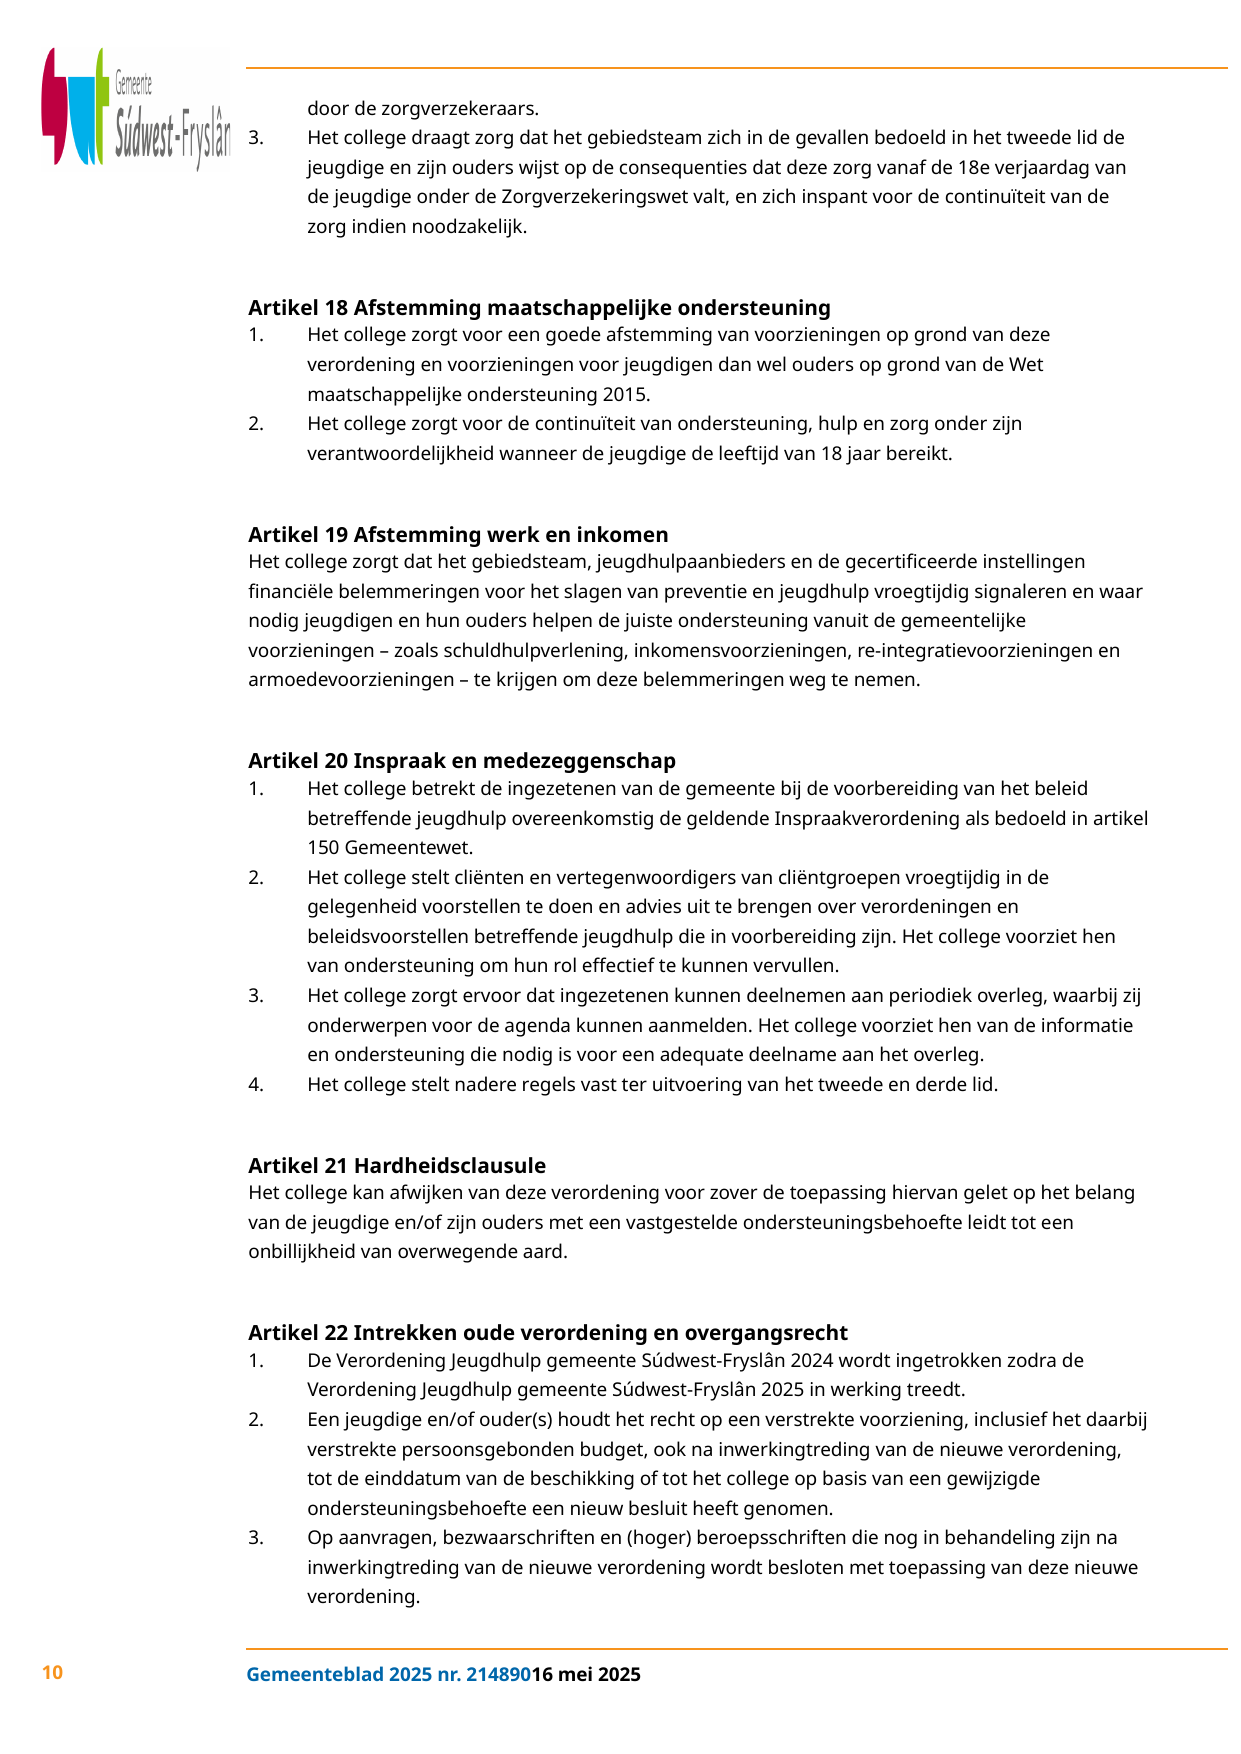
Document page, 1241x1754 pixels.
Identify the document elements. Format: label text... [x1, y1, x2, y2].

text Het college zorgt dat het gebiedsteam, jeugdhulpaanbieders en de gecertificeerde instellingen financiële belemmeringen voor het slagen van preventie en jeugdhulp vroegtijdig signaleren en waar nodig jeugdigen en hun ouders helpen de juiste ondersteuning vanuit de gemeentelijke voorzieningen – zoals schuldhulpverlening, inkomensvoorzieningen, re-integratievoorzieningen en armoedevoorzieningen – te krijgen om deze belemmeringen weg te nemen. [248, 548, 1152, 692]
list Een jeugdige en/of ouder(s) houdt het recht op een verstrekte voorziening, inclusief het daarbij verstrekte persoonsgebonden budget, ook na inwerkingtreding van de nieuwe verordening, tot de einddatum van de beschikking of tot het college op basis van een gewijzigde ondersteuningsbehoefte een nieuw besluit heeft genomen. [248, 1406, 1152, 1521]
list De Verordening Jeugdhulp gemeente Súdwest-Fryslân 2024 wordt ingetrokken zodra de Verordening Jeugdhulp gemeente Súdwest-Fryslân 2025 in werking treedt. [248, 1347, 1152, 1402]
text Artikel 21 Hardheidsclausule [248, 1151, 1152, 1179]
text Artikel 22 Intrekken oude verordening en overgangsrecht [248, 1318, 1152, 1347]
list Het college betrekt de ingezetenen van de gemeente bij de voorbereiding van het beleid betreffende jeugdhulp overeenkomstig de geldende Inspraakverordening als bedoeld in artikel 150 Gemeentewet. [248, 775, 1152, 860]
text Het college kan afwijken van deze verordening voor zover de toepassing hiervan gelet op het belang van de jeugdige en/of zijn ouders met een vastgestelde ondersteuningsbehoefte leidt tot een onbillijkheid van overwegende aard. [248, 1179, 1152, 1264]
text Artikel 20 Inspraak en medezeggenschap [248, 747, 1152, 775]
text Artikel 19 Afstemming werk en inkomen [248, 520, 1152, 548]
list Het college stelt cliënten en vertegenwoordigers van cliëntgroepen vroegtijdig in de gelegenheid voorstellen te doen en advies uit te brengen over verordeningen en beleidsvoorstellen betreffende jeugdhulp die in voorbereiding zijn. Het college voorziet hen van ondersteuning om hun rol effectief te kunnen vervullen. [248, 864, 1152, 978]
list Het college zorgt voor de continuïteit van ondersteuning, hulp en zorg onder zijn verantwoordelijkheid wanneer de jeugdige de leeftijd van 18 jaar bereikt. [248, 410, 1152, 466]
list Het college zorgt voor een goede afstemming van voorzieningen op grond van deze verordening en voorzieningen voor jeugdigen dan wel ouders op grond van de Wet maatschappelijke ondersteuning 2015. [248, 322, 1152, 406]
picture [41, 47, 231, 172]
list Het college zorgt ervoor dat ingezetenen kunnen deelnemen aan periodiek overleg, waarbij zij onderwerpen voor de agenda kunnen aanmelden. Het college voorziet hen van de informatie en ondersteuning die nodig is voor een adequate deelname aan het overleg. [248, 982, 1152, 1067]
list Het college stelt nadere regels vast ter uitvoering van het tweede en derde lid. [248, 1071, 1152, 1097]
list Op aanvragen, bezwaarschriften en (hoger) beroepsschriften die nog in behandeling zijn na inwerkingtreding van de nieuwe verordening wordt besloten met toepassing van deze nieuwe verordening. [248, 1524, 1152, 1609]
text Artikel 18 Afstemming maatschappelijke ondersteuning [248, 293, 1152, 322]
list Het college draagt zorg dat het gebiedsteam zich in de gevallen bedoeld in het tweede lid de jeugdige en zijn ouders wijst op de consequenties dat deze zorg vanaf de 18e verjaardag van de jeugdige onder de Zorgverzekeringswet valt, en zich inspant voor de continuïteit van de zorg indien noodzakelijk. [248, 124, 1152, 239]
list door de zorgverzekeraars. [248, 95, 1152, 121]
